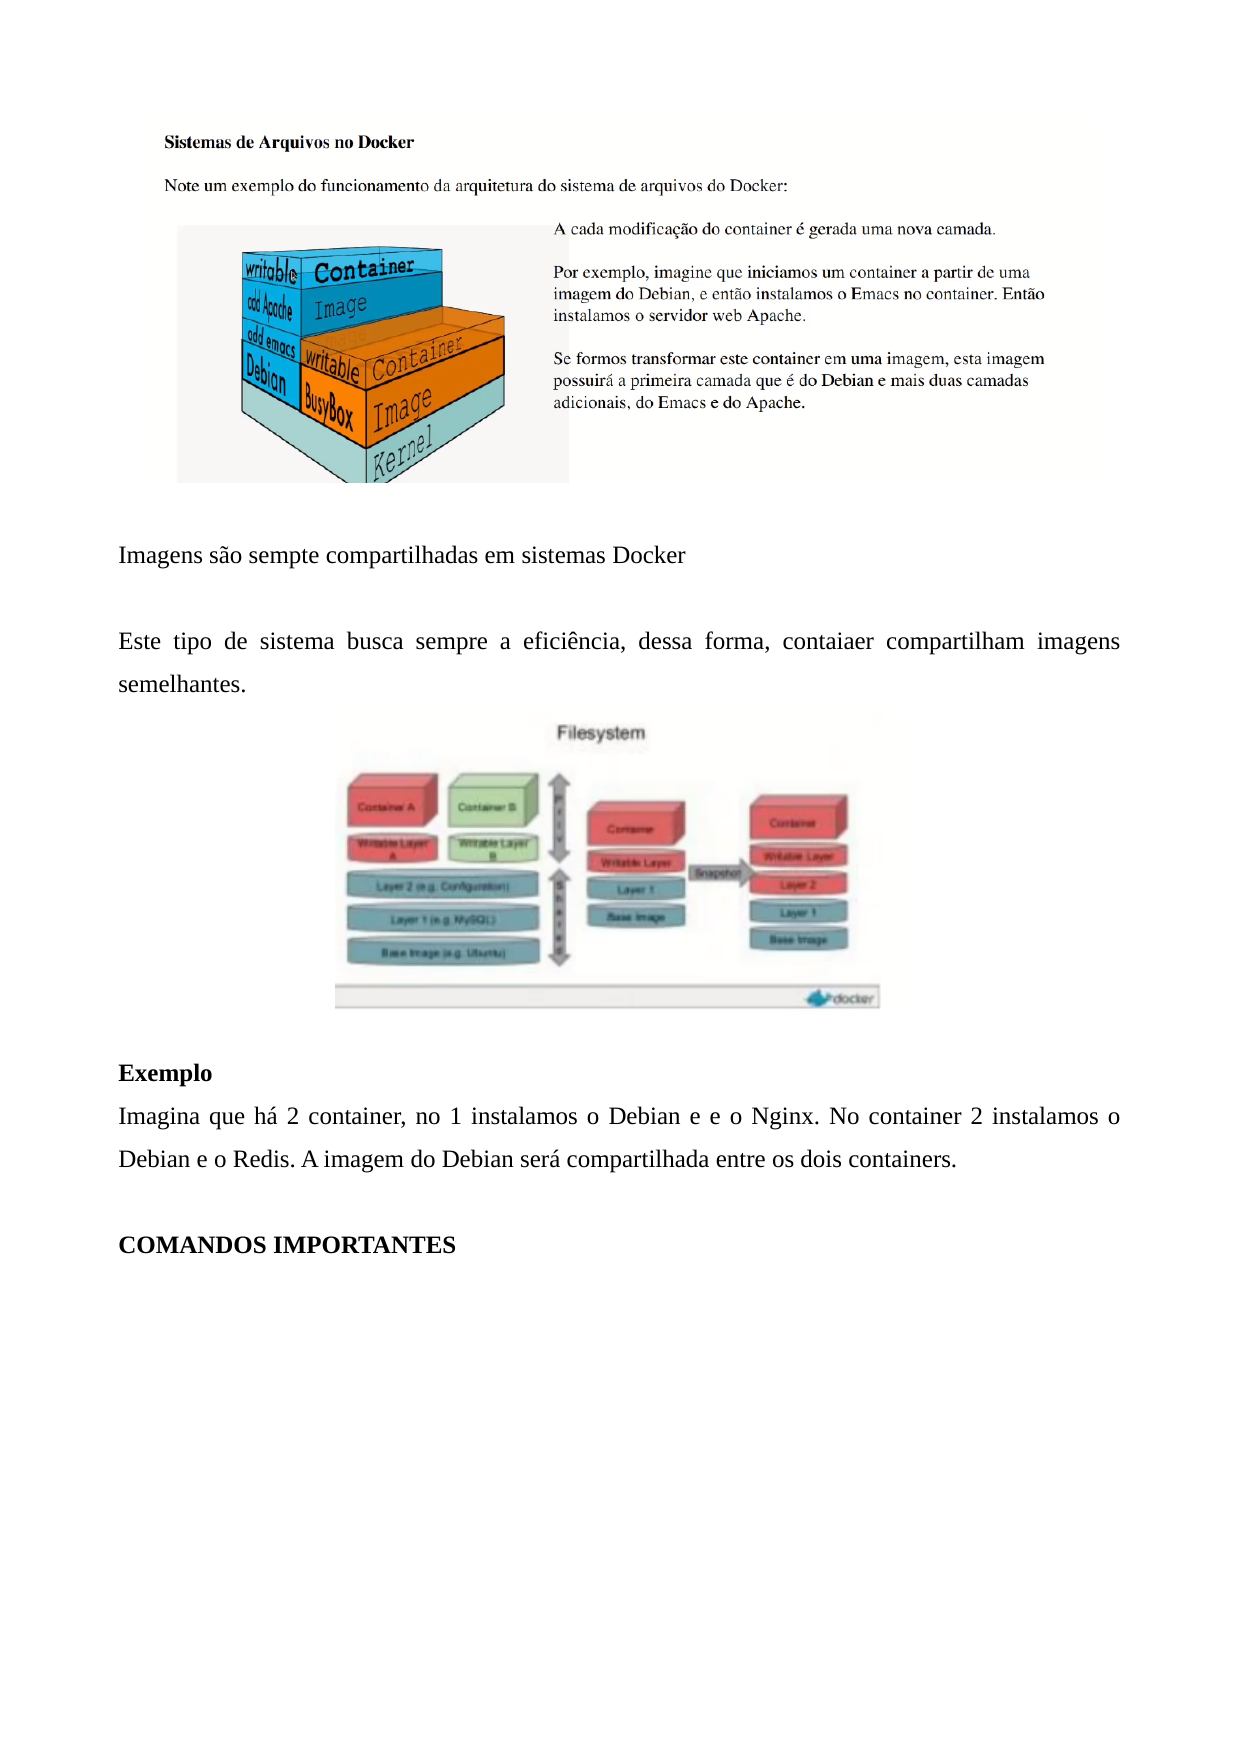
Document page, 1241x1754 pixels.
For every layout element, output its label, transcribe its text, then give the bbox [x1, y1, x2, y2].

picture [335, 712, 906, 1015]
text Imagina que há 2 container, no 1 instalamos o Debian e e o Nginx. No container 2 instalamos o Debian e o Redis. A imagem do Debian será compartilhada entre os dois containers. [118, 1101, 1122, 1173]
text Este tipo de sistema busca sempre a eficiência, dessa forma, contaiaer compartilham imagens semelhantes. [118, 626, 1122, 698]
picture [144, 118, 1096, 483]
text Exemplo [118, 1058, 1122, 1086]
text COMANDOS IMPORTANTES [118, 1230, 1122, 1259]
text Imagens são sempte compartilhadas em sistemas Docker [118, 540, 1122, 569]
